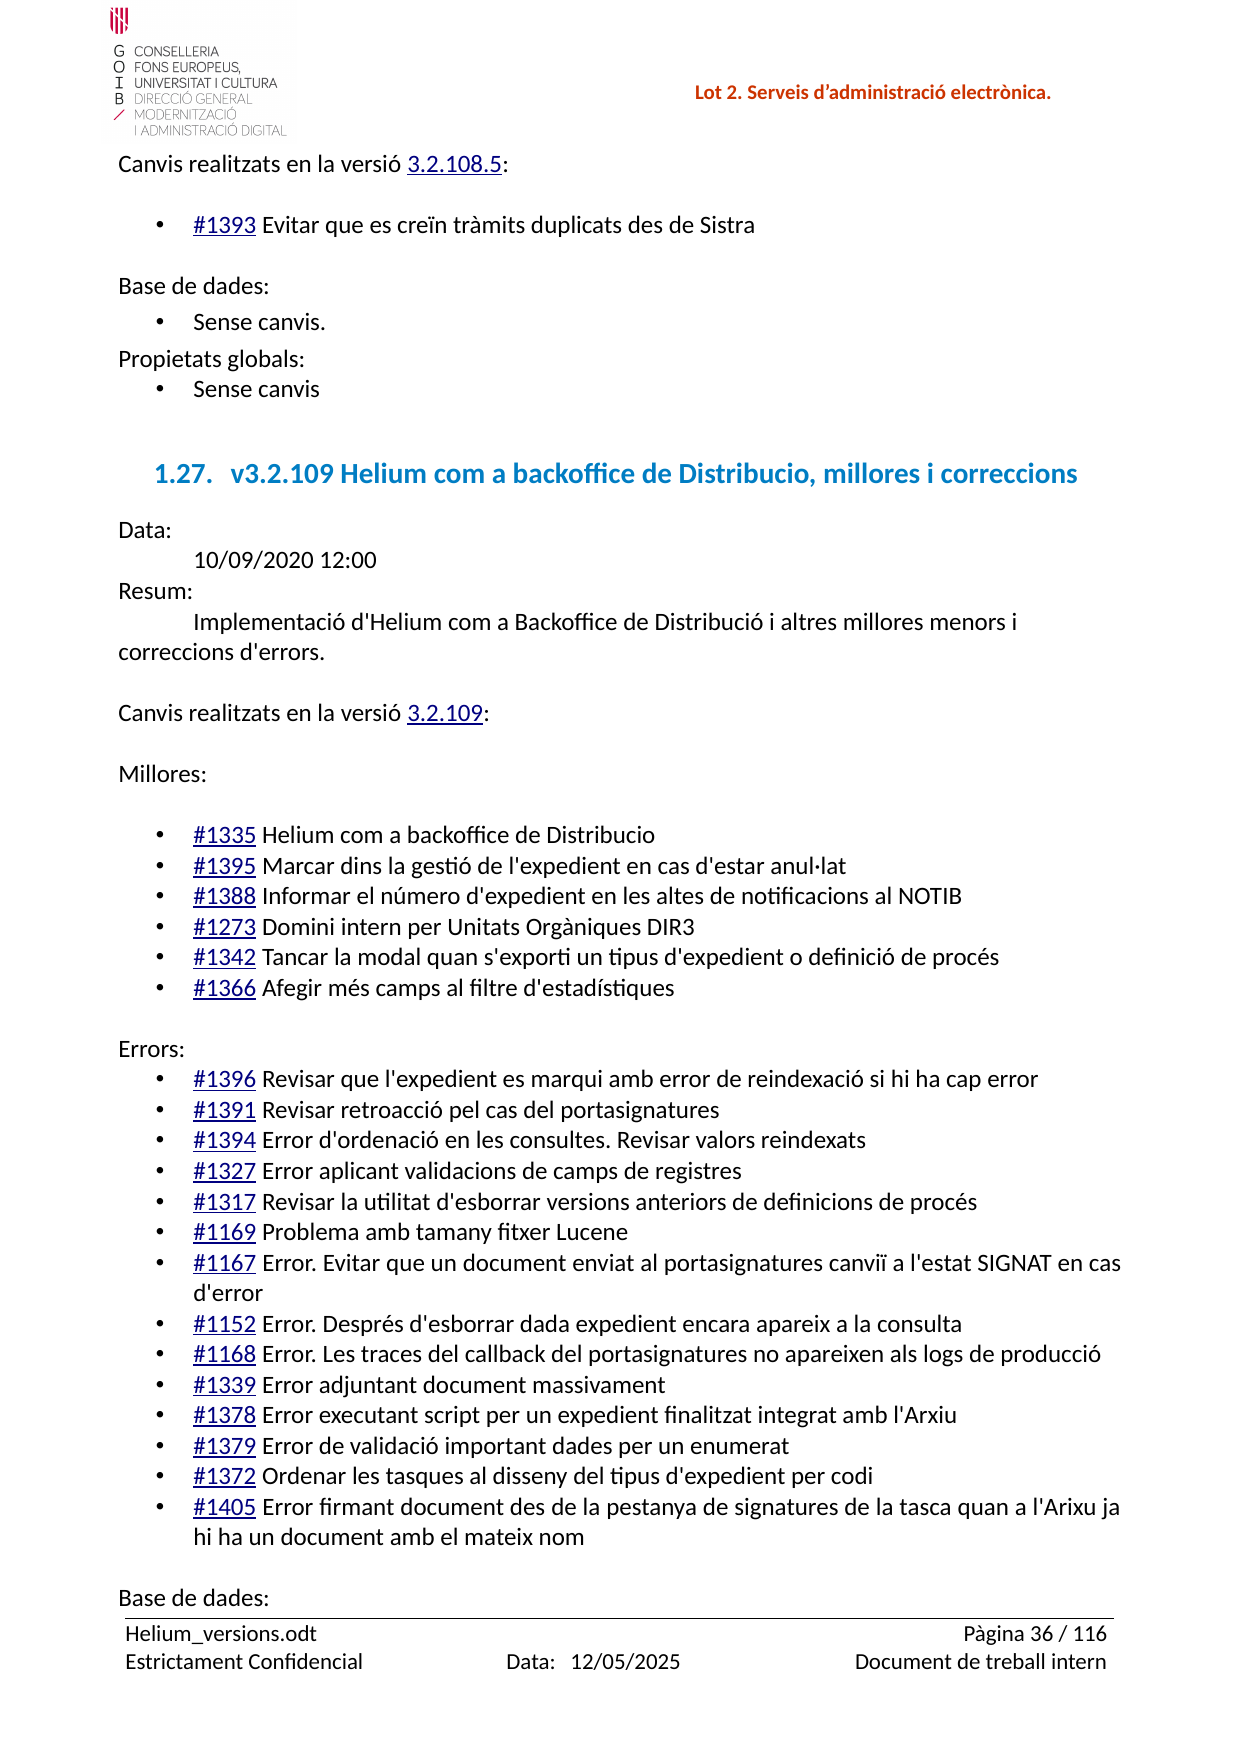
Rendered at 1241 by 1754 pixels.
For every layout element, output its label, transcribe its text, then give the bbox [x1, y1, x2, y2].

list #1335 Helium com a backoffice de Distribucio [156, 819, 1122, 850]
subtitle v3.2.109 Helium com a backoffice de Distribucio, millores i correccions [153, 455, 1122, 491]
list #1393 Evitar que es creïn tràmits duplicats des de Sistra [156, 209, 1122, 239]
list #1339 Error adjuntant document massivament [156, 1369, 1122, 1399]
list #1396 Revisar que l'expedient es marqui amb error de reindexació si hi ha cap error [156, 1063, 1122, 1094]
text Millores: [118, 758, 1122, 789]
list #1342 Tancar la modal quan s'exporti un tipus d'expedient o definició de procés [156, 941, 1122, 972]
list #1168 Error. Les traces del callback del portasignatures no apareixen als logs de producció [156, 1338, 1122, 1369]
text Propietats globals: [118, 343, 1122, 373]
text Data: [118, 514, 1122, 545]
text Canvis realitzats en la versió 3.2.109: [118, 697, 1122, 728]
list #1395 Marcar dins la gestió de l'expedient en cas d'estar anul·lat [156, 850, 1122, 880]
list Sense canvis [156, 373, 1122, 404]
text Implementació d'Helium com a Backoffice de Distribució i altres millores menors i correccions d'errors. [118, 606, 1122, 667]
list #1167 Error. Evitar que un document enviat al portasignatures canviï a l'estat SIGNAT en cas d'error [156, 1247, 1122, 1308]
list #1152 Error. Després d'esborrar dada expedient encara apareix a la consulta [156, 1308, 1122, 1338]
list #1169 Problema amb tamany fitxer Lucene [156, 1216, 1122, 1247]
list #1388 Informar el número d'expedient en les altes de notificacions al NOTIB [156, 880, 1122, 911]
text Resum: [118, 575, 1122, 606]
list #1372 Ordenar les tasques al disseny del tipus d'expedient per codi [156, 1460, 1122, 1491]
text Base de dades: [118, 270, 1122, 300]
list #1378 Error executant script per un expedient finalitzat integrat amb l'Arxiu [156, 1399, 1122, 1430]
text Base de dades: [118, 1582, 1122, 1613]
list #1405 Error firmant document des de la pestanya de signatures de la tasca quan a l'Arixu ja hi ha un document amb el mateix nom [156, 1491, 1122, 1552]
text Canvis realitzats en la versió 3.2.108.5: [118, 148, 1122, 178]
text Errors: [118, 1033, 1122, 1063]
list #1317 Revisar la utilitat d'esborrar versions anteriors de definicions de procés [156, 1186, 1122, 1216]
list #1273 Domini intern per Unitats Orgàniques DIR3 [156, 911, 1122, 941]
list Sense canvis. [156, 306, 1122, 337]
list #1379 Error de validació important dades per un enumerat [156, 1430, 1122, 1460]
list #1391 Revisar retroacció pel cas del portasignatures [156, 1094, 1122, 1124]
list #1327 Error aplicant validacions de camps de registres [156, 1155, 1122, 1186]
list #1366 Afegir més camps al filtre d'estadístiques [156, 972, 1122, 1002]
picture [100, 0, 297, 144]
text 10/09/2020 12:00 [118, 545, 1122, 575]
list #1394 Error d'ordenació en les consultes. Revisar valors reindexats [156, 1124, 1122, 1155]
